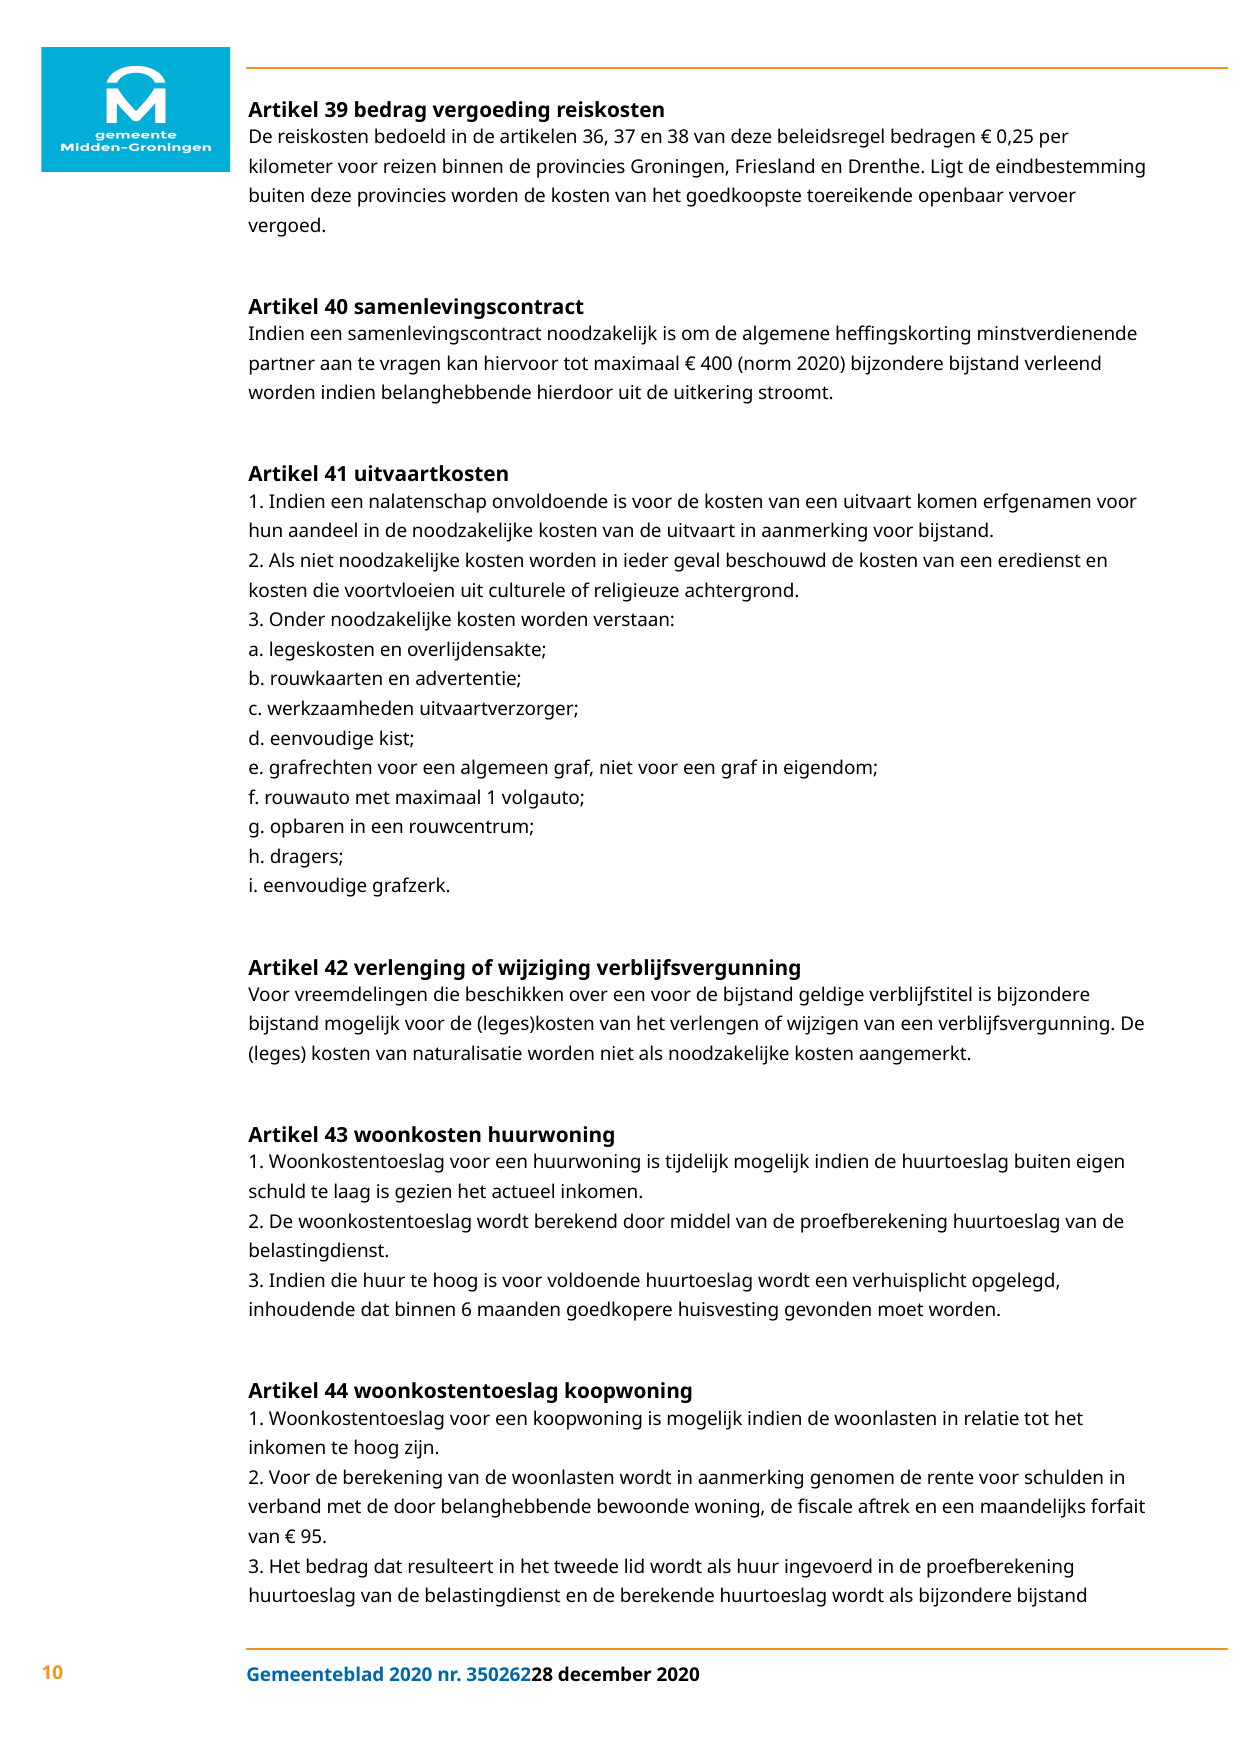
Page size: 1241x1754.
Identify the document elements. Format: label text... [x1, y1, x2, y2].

text Artikel 44 woonkostentoeslag koopwoning [248, 1377, 1152, 1405]
picture [184, 146, 190, 153]
text 3. Het bedrag dat resulteert in het tweede lid wordt als huur ingevoerd in de proefberekening huurtoeslag van de belastingdienst en de berekende huurtoeslag wordt als bijzondere bijstand [248, 1553, 1152, 1608]
text 1. Woonkostentoeslag voor een huurwoning is tijdelijk mogelijk indien de huurtoeslag buiten eigen schuld te laag is gezien het actueel inkomen. [248, 1149, 1152, 1204]
text Artikel 41 uitvaartkosten [248, 459, 1152, 488]
text b. rouwkaarten en advertentie; [248, 666, 1152, 691]
text h. dragers; [248, 843, 1152, 869]
text Indien een samenlevingscontract noodzakelijk is om de algemene heffingskorting minstverdienende partner aan te vragen kan hiervoor tot maximaal € 400 (norm 2020) bijzondere bijstand verleend worden indien belanghebbende hierdoor uit de uitkering stroomt. [248, 320, 1152, 405]
text a. legeskosten en overlijdensakte; [248, 636, 1152, 662]
text 2. De woonkostentoeslag wordt berekend door middel van de proefberekening huurtoeslag van de belastingdienst. [248, 1208, 1152, 1263]
text e. grafrechten voor een algemeen graf, niet voor een graf in eigendom; [248, 754, 1152, 780]
text 2. Als niet noodzakelijke kosten worden in ieder geval beschouwd de kosten van een eredienst en kosten die voortvloeien uit culturele of religieuze achtergrond. [248, 547, 1152, 602]
text g. opbaren in een rouwcentrum; [248, 813, 1152, 839]
text Artikel 43 woonkosten huurwoning [248, 1120, 1152, 1149]
text 3. Onder noodzakelijke kosten worden verstaan: [248, 606, 1152, 632]
picture [107, 89, 165, 122]
text 2. Voor de berekening van de woonlasten wordt in aanmerking genomen de rente voor schulden in verband met de door belanghebbende bewoonde woning, de fiscale aftrek en een maandelijks forfait van € 95. [248, 1464, 1152, 1549]
text 1. Woonkostentoeslag voor een koopwoning is mogelijk indien de woonlasten in relatie tot het inkomen te hoog zijn. [248, 1405, 1152, 1460]
text De reiskosten bedoeld in de artikelen 36, 37 en 38 van deze beleidsregel bedragen € 0,25 per kilometer voor reizen binnen de provincies Groningen, Friesland en Drenthe. Ligt de eindbestemming buiten deze provincies worden de kosten van het goedkoopste toereikende openbaar vervoer vergoed. [248, 123, 1152, 238]
text Artikel 42 verlenging of wijziging verblijfsvergunning [248, 953, 1152, 981]
picture [108, 66, 164, 82]
text 1. Indien een nalatenschap onvoldoende is voor de kosten van een uitvaart komen erfgenamen voor hun aandeel in de noodzakelijke kosten van de uitvaart in aanmerking voor bijstand. [248, 488, 1152, 543]
text Voor vreemdelingen die beschikken over een voor de bijstand geldige verblijfstitel is bijzondere bijstand mogelijk voor de (leges)kosten van het verlengen of wijzigen van een verblijfsvergunning. De (leges) kosten van naturalisatie worden niet als noodzakelijke kosten aangemerkt. [248, 981, 1152, 1066]
text i. eenvoudige grafzerk. [248, 873, 1152, 898]
text f. rouwauto met maximaal 1 volgauto; [248, 784, 1152, 809]
text 3. Indien die huur te hoog is voor voldoende huurtoeslag wordt een verhuisplicht opgelegd, inhoudende dat binnen 6 maanden goedkopere huisvesting gevonden moet worden. [248, 1267, 1152, 1322]
text d. eenvoudige kist; [248, 725, 1152, 750]
text c. werkzaamheden uitvaartverzorger; [248, 695, 1152, 721]
text Artikel 40 samenlevingscontract [248, 292, 1152, 320]
text Artikel 39 bedrag vergoeding reiskosten [248, 95, 1152, 123]
